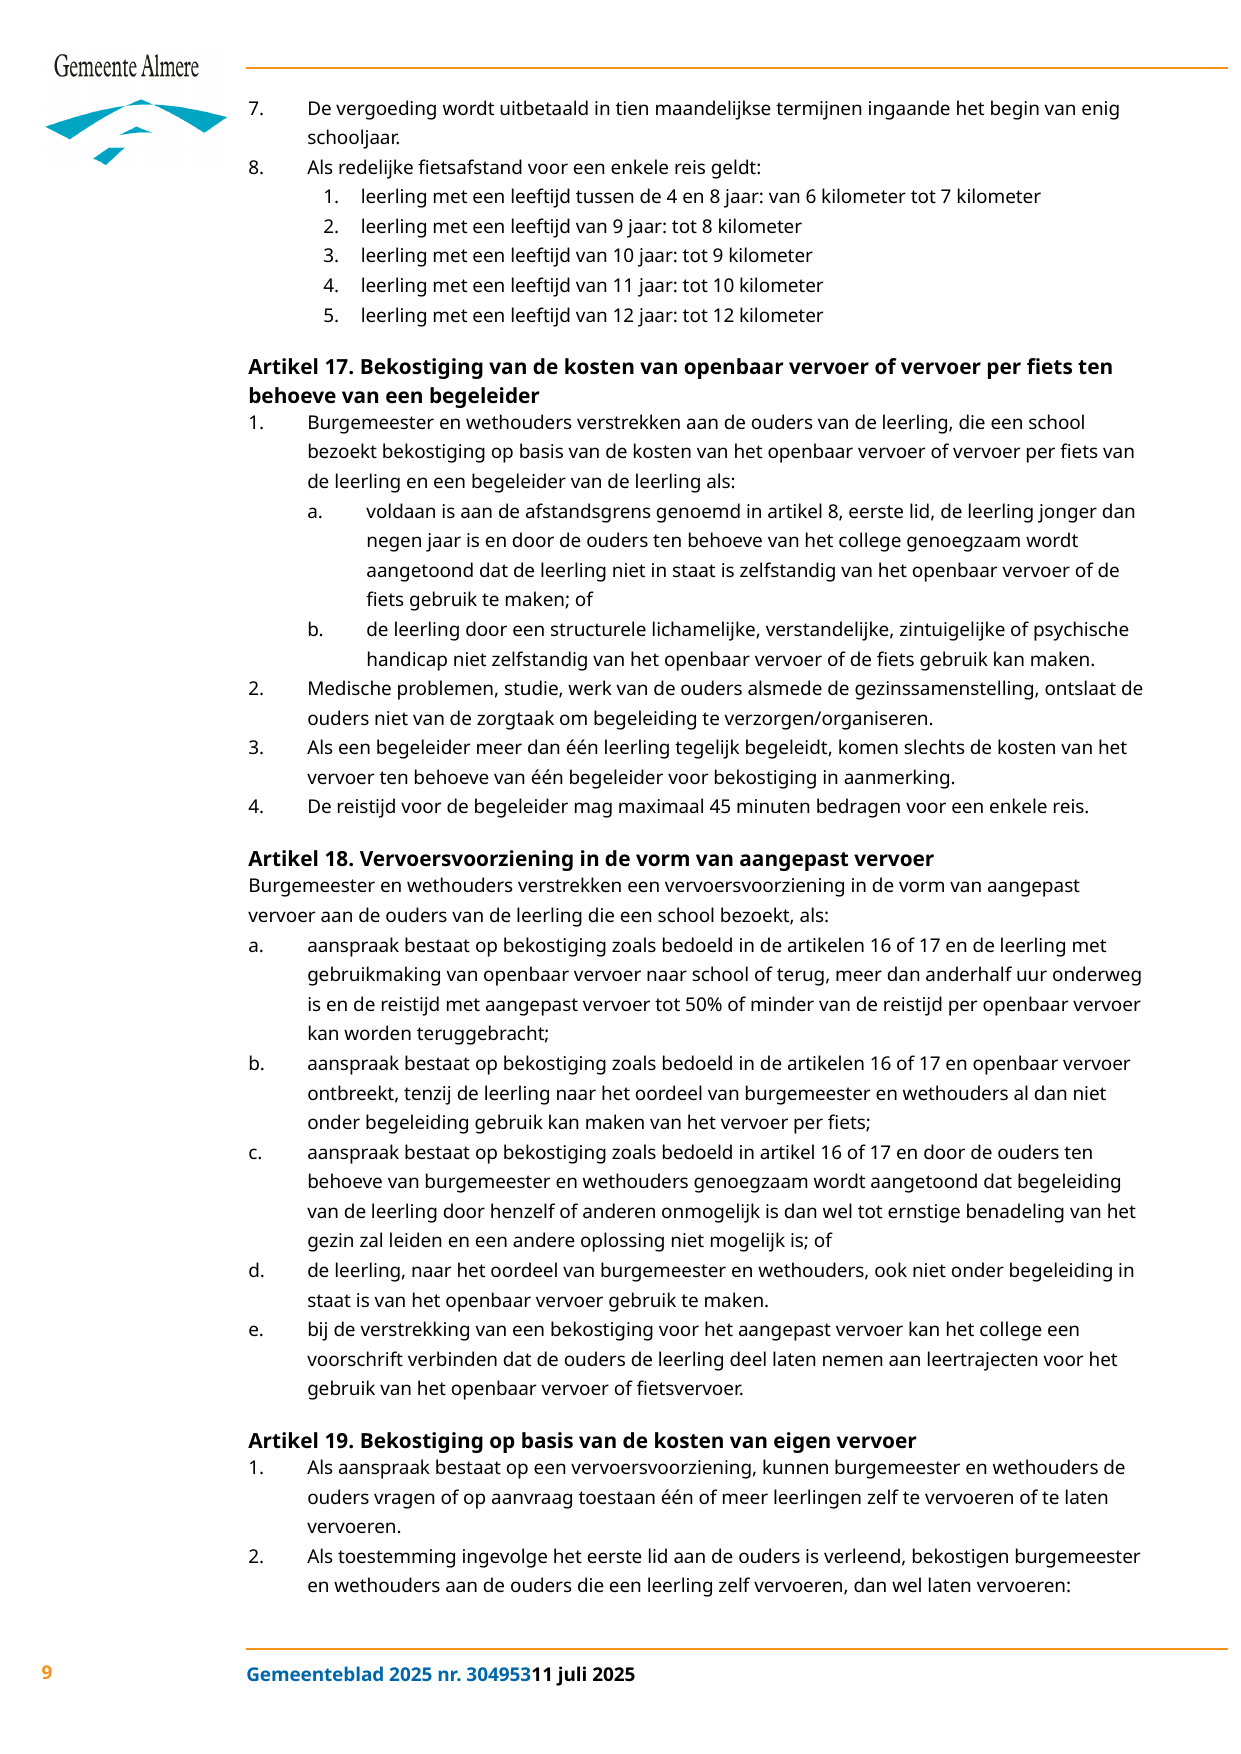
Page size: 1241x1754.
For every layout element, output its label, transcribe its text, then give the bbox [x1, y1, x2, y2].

text Artikel 18. Vervoersvoorziening in de vorm van aangepast vervoer [248, 844, 1152, 873]
picture [41, 47, 231, 172]
list voldaan is aan de afstandsgrens genoemd in artikel 8, eerste lid, de leerling jonger dan negen jaar is en door de ouders ten behoeve van het college genoegzaam wordt aangetoond dat de leerling niet in staat is zelfstandig van het openbaar vervoer of de fiets gebruik te maken; of [307, 498, 1152, 612]
list de leerling door een structurele lichamelijke, verstandelijke, zintuigelijke of psychische handicap niet zelfstandig van het openbaar vervoer of de fiets gebruik kan maken. [307, 616, 1152, 672]
list Burgemeester en wethouders verstrekken aan de ouders van de leerling, die een school bezoekt bekostiging op basis van de kosten van het openbaar vervoer of vervoer per fiets van de leerling en een begeleider van de leerling als: [248, 409, 1152, 494]
list leerling met een leeftijd van 11 jaar: tot 10 kilometer [323, 272, 1152, 298]
text Artikel 17. Bekostiging van de kosten van openbaar vervoer of vervoer per fiets ten behoeve van een begeleider [248, 352, 1152, 409]
list aanspraak bestaat op bekostiging zoals bedoeld in artikel 16 of 17 en door de ouders ten behoeve van burgemeester en wethouders genoegzaam wordt aangetoond dat begeleiding van de leerling door henzelf of anderen onmogelijk is dan wel tot ernstige benadeling van het gezin zal leiden en een andere oplossing niet mogelijk is; of [248, 1139, 1152, 1253]
text Burgemeester en wethouders verstrekken een vervoersvoorziening in de vorm van aangepast vervoer aan de ouders van de leerling die een school bezoekt, als: [248, 873, 1152, 928]
list leerling met een leeftijd van 9 jaar: tot 8 kilometer [323, 213, 1152, 239]
list Als redelijke fietsafstand voor een enkele reis geldt: [248, 154, 1152, 180]
list de leerling, naar het oordeel van burgemeester en wethouders, ook niet onder begeleiding in staat is van het openbaar vervoer gebruik te maken. [248, 1257, 1152, 1312]
list leerling met een leeftijd tussen de 4 en 8 jaar: van 6 kilometer tot 7 kilometer [323, 183, 1152, 209]
list leerling met een leeftijd van 12 jaar: tot 12 kilometer [323, 302, 1152, 328]
list De vergoeding wordt uitbetaald in tien maandelijkse termijnen ingaande het begin van enig schooljaar. [248, 95, 1152, 150]
list De reistijd voor de begeleider mag maximaal 45 minuten bedragen voor een enkele reis. [248, 794, 1152, 819]
list Als een begeleider meer dan één leerling tegelijk begeleidt, komen slechts de kosten van het vervoer ten behoeve van één begeleider voor bekostiging in aanmerking. [248, 734, 1152, 790]
text Artikel 19. Bekostiging op basis van de kosten van eigen vervoer [248, 1426, 1152, 1454]
list bij de verstrekking van een bekostiging voor het aangepast vervoer kan het college een voorschrift verbinden dat de ouders de leerling deel laten nemen aan leertrajecten voor het gebruik van het openbaar vervoer of fietsvervoer. [248, 1316, 1152, 1401]
list Als toestemming ingevolge het eerste lid aan de ouders is verleend, bekostigen burgemeester en wethouders aan de ouders die een leerling zelf vervoeren, dan wel laten vervoeren: [248, 1543, 1152, 1598]
list aanspraak bestaat op bekostiging zoals bedoeld in de artikelen 16 of 17 en openbaar vervoer ontbreekt, tenzij de leerling naar het oordeel van burgemeester en wethouders al dan niet onder begeleiding gebruik kan maken van het vervoer per fiets; [248, 1050, 1152, 1135]
list Als aanspraak bestaat op een vervoersvoorziening, kunnen burgemeester en wethouders de ouders vragen of op aanvraag toestaan één of meer leerlingen zelf te vervoeren of te laten vervoeren. [248, 1454, 1152, 1539]
list Medische problemen, studie, werk van de ouders alsmede de gezinssamenstelling, ontslaat de ouders niet van de zorgtaak om begeleiding te verzorgen/organiseren. [248, 675, 1152, 731]
list aanspraak bestaat op bekostiging zoals bedoeld in de artikelen 16 of 17 en de leerling met gebruikmaking van openbaar vervoer naar school of terug, meer dan anderhalf uur onderweg is en de reistijd met aangepast vervoer tot 50% of minder van de reistijd per openbaar vervoer kan worden teruggebracht; [248, 932, 1152, 1046]
list leerling met een leeftijd van 10 jaar: tot 9 kilometer [323, 243, 1152, 268]
